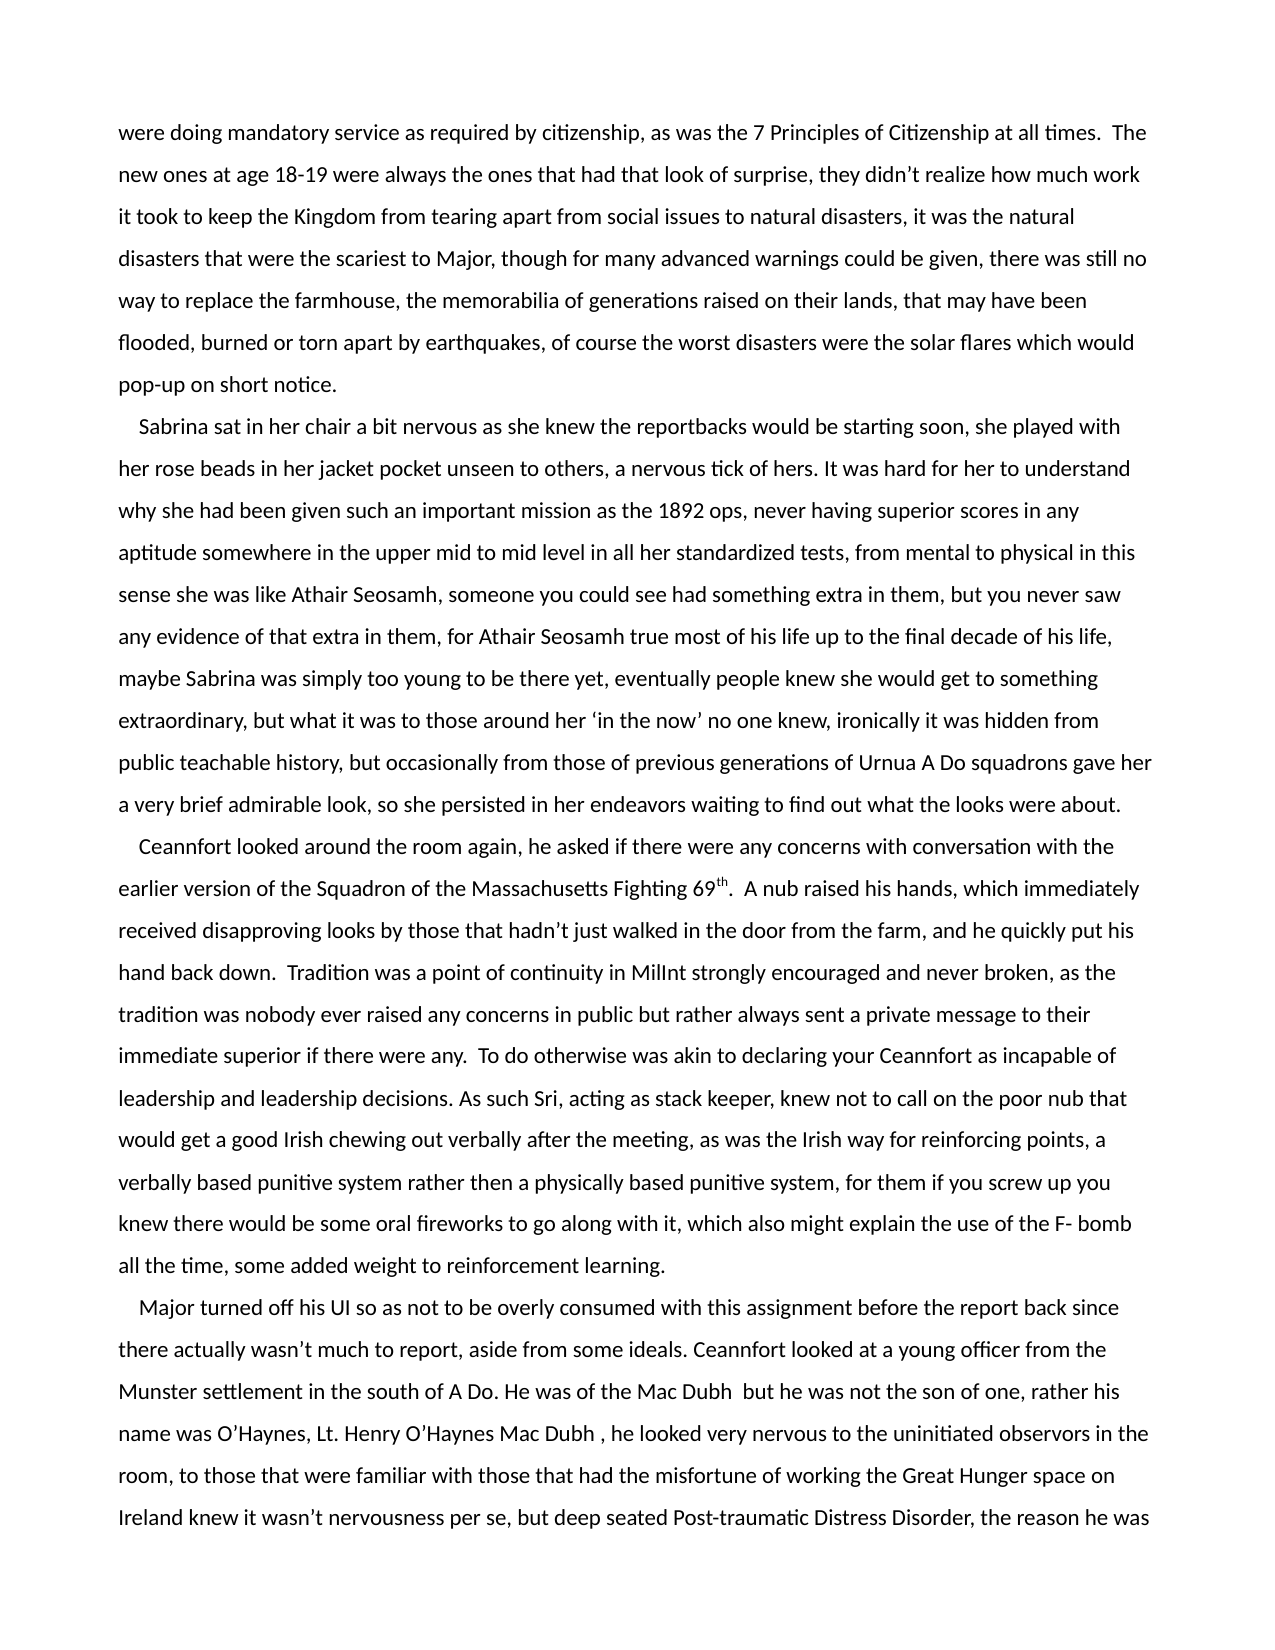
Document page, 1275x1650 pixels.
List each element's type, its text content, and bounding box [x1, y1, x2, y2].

text Major turned off his UI so as not to be overly consumed with this assignment before the report back since there actually wasn’t much to report, aside from some ideals. Ceannfort looked at a young officer from the Munster settlement in the south of A Do. He was of the Mac Dubh but he was not the son of one, rather his name was O’Haynes, Lt. Henry O’Haynes Mac Dubh , he looked very nervous to the uninitiated observors in the room, to those that were familiar with those that had the misfortune of working the Great Hunger space on Ireland knew it wasn’t nervousness per se, but deep seated Post-traumatic Distress Disorder, the reason he was [118, 1293, 1157, 1531]
text were doing mandatory service as required by citizenship, as was the 7 Principles of Citizenship at all times. The new ones at age 18-19 were always the ones that had that look of surprise, they didn’t realize how much work it took to keep the Kingdom from tearing apart from social issues to natural disasters, it was the natural disasters that were the scariest to Major, though for many advanced warnings could be given, there was still no way to replace the farmhouse, the memorabilia of generations raised on their lands, that may have been flooded, burned or torn apart by earthquakes, of course the worst disasters were the solar flares which would pop-up on short notice. [118, 118, 1157, 398]
text Sabrina sat in her chair a bit nervous as she knew the reportbacks would be starting soon, she played with her rose beads in her jacket pocket unseen to others, a nervous tick of hers. It was hard for her to understand why she had been given such an important mission as the 1892 ops, never having superior scores in any aptitude somewhere in the upper mid to mid level in all her standardized tests, from mental to physical in this sense she was like Athair Seosamh, someone you could see had something extra in them, but you never saw any evidence of that extra in them, for Athair Seosamh true most of his life up to the final decade of his life, maybe Sabrina was simply too young to be there yet, eventually people knew she would get to something extraordinary, but what it was to those around her ‘in the now’ no one knew, ironically it was hidden from public teachable history, but occasionally from those of previous generations of Urnua A Do squadrons gave her a very brief admirable look, so she persisted in her endeavors waiting to find out what the looks were about. [118, 412, 1157, 818]
text Ceannfort looked around the room again, he asked if there were any concerns with conversation with the earlier version of the Squadron of the Massachusetts Fighting 69th. A nub raised his hands, which immediately received disapproving looks by those that hadn’t just walked in the door from the farm, and he quickly put his hand back down. Tradition was a point of continuity in MilInt strongly encouraged and never broken, as the tradition was nobody ever raised any concerns in public but rather always sent a private message to their immediate superior if there were any. To do otherwise was akin to declaring your Ceannfort as incapable of leadership and leadership decisions. As such Sri, acting as stack keeper, knew not to call on the poor nub that would get a good Irish chewing out verbally after the meeting, as was the Irish way for reinforcing points, a verbally based punitive system rather then a physically based punitive system, for them if you screw up you knew there would be some oral fireworks to go along with it, which also might explain the use of the F- bomb all the time, some added weight to reinforcement learning. [118, 832, 1157, 1279]
